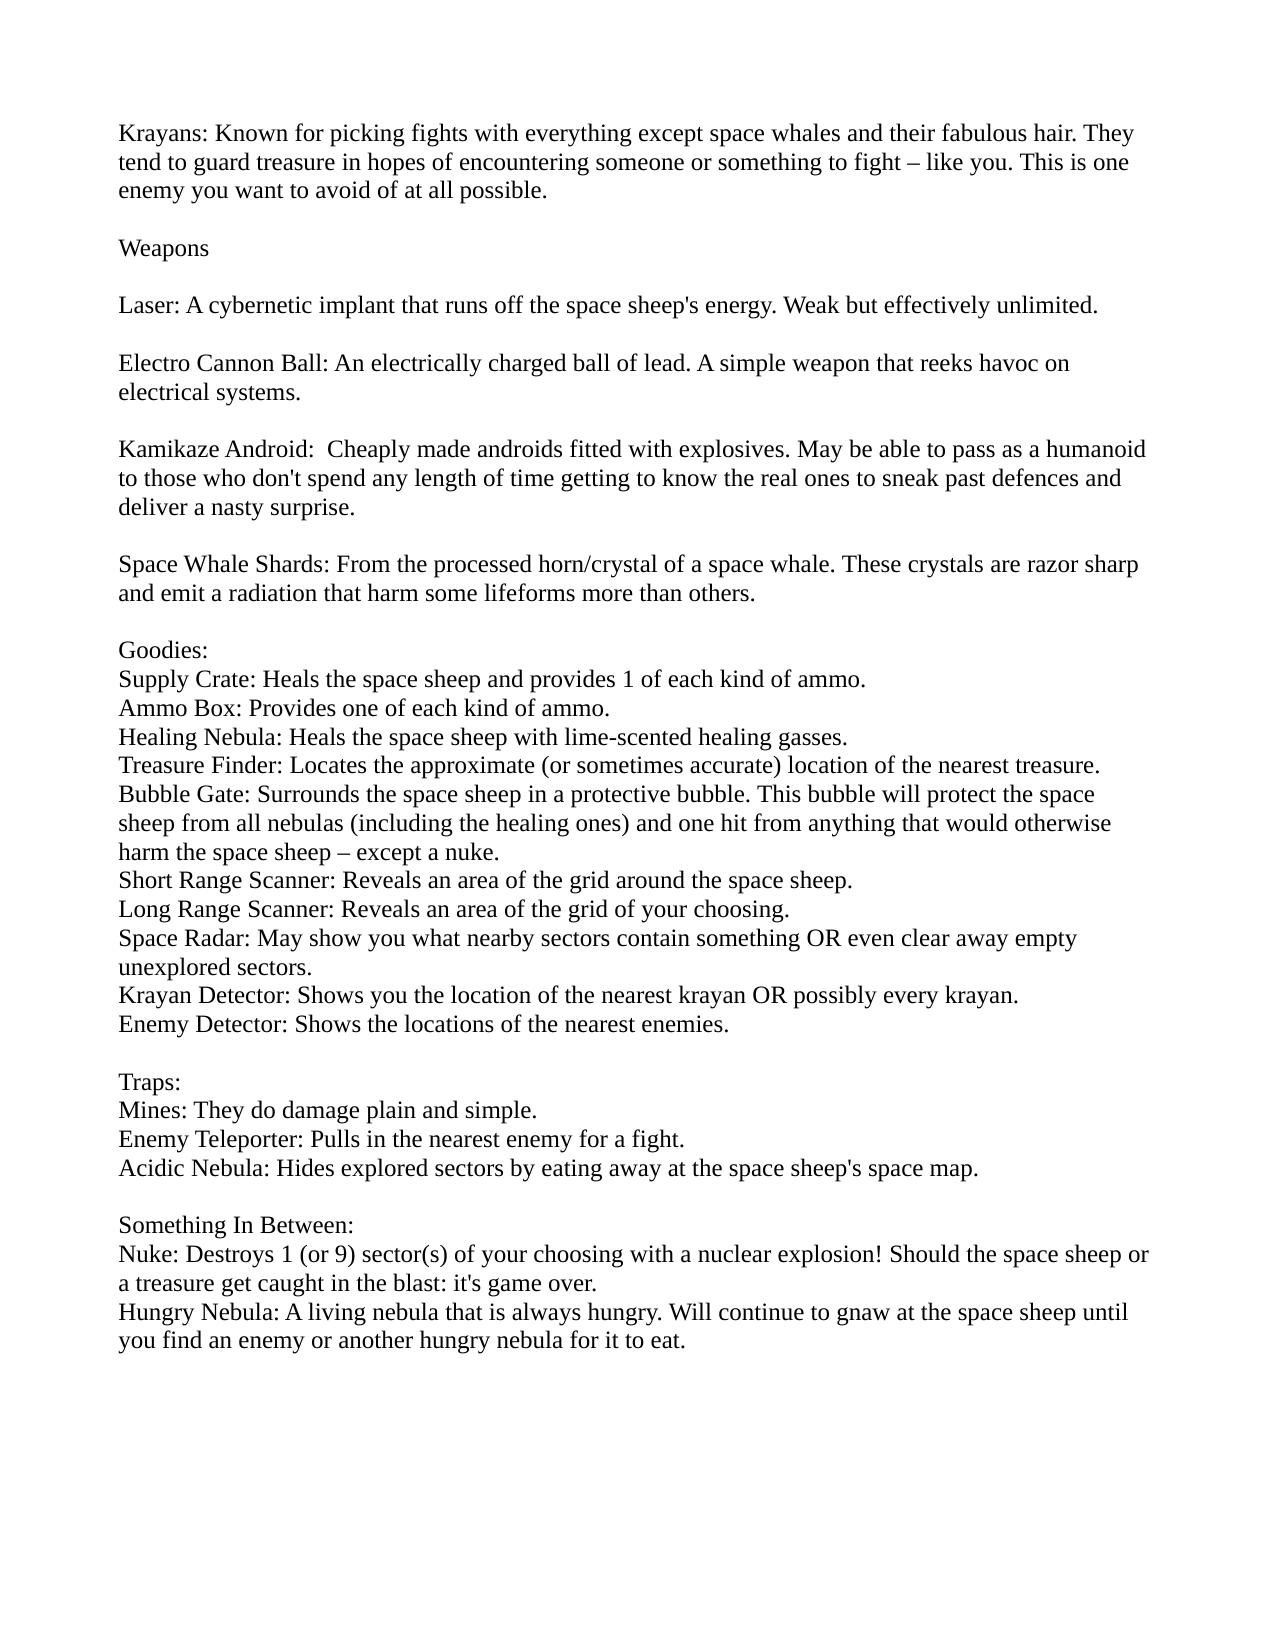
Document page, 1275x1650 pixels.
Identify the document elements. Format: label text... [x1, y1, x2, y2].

text Hungry Nebula: A living nebula that is always hungry. Will continue to gnaw at the space sheep until you find an enemy or another hungry nebula for it to eat. [118, 1297, 1157, 1354]
text Weapons [118, 233, 1157, 262]
text Electro Cannon Ball: An electrically charged ball of lead. A simple weapon that reeks havoc on electrical systems. [118, 348, 1157, 406]
text Enemy Detector: Shows the locations of the nearest enemies. [118, 1009, 1157, 1038]
text Krayan Detector: Shows you the location of the nearest krayan OR possibly every krayan. [118, 981, 1157, 1009]
text Traps: Mines: They do damage plain and simple. [118, 1038, 1157, 1124]
text Kamikaze Android: Cheaply made androids fitted with explosives. May be able to pass as a humanoid to those who don't spend any length of time getting to know the real ones to sneak past defences and deliver a nasty surprise. [118, 434, 1157, 521]
text Something In Between: Nuke: Destroys 1 (or 9) sector(s) of your choosing with a nuclear explosion! Should the space sheep or a treasure get caught in the blast: it's game over. [118, 1211, 1157, 1297]
text Treasure Finder: Locates the approximate (or sometimes accurate) location of the nearest treasure. [118, 751, 1157, 779]
text Bubble Gate: Surrounds the space sheep in a protective bubble. This bubble will protect the space sheep from all nebulas (including the healing ones) and one hit from anything that would otherwise harm the space sheep – except a nuke. [118, 779, 1157, 866]
text Goodies: [118, 636, 1157, 664]
text Short Range Scanner: Reveals an area of the grid around the space sheep. [118, 866, 1157, 894]
text Krayans: Known for picking fights with everything except space whales and their fabulous hair. They tend to guard treasure in hopes of encountering someone or something to fight – like you. This is one enemy you want to avoid of at all possible. [118, 118, 1157, 204]
text Supply Crate: Heals the space sheep and provides 1 of each kind of ammo. [118, 664, 1157, 693]
text Space Whale Shards: From the processed horn/crystal of a space whale. These crystals are razor sharp and emit a radiation that harm some lifeforms more than others. [118, 549, 1157, 607]
text Laser: A cybernetic implant that runs off the space sheep's energy. Weak but effectively unlimited. [118, 291, 1157, 319]
text Long Range Scanner: Reveals an area of the grid of your choosing. [118, 894, 1157, 923]
text Enemy Teleporter: Pulls in the nearest enemy for a fight. [118, 1124, 1157, 1153]
text Space Radar: May show you what nearby sectors contain something OR even clear away empty unexplored sectors. [118, 923, 1157, 981]
text Ammo Box: Provides one of each kind of ammo. Healing Nebula: Heals the space sheep with lime-scented healing gasses. [118, 693, 1157, 751]
text Acidic Nebula: Hides explored sectors by eating away at the space sheep's space map. [118, 1153, 1157, 1182]
